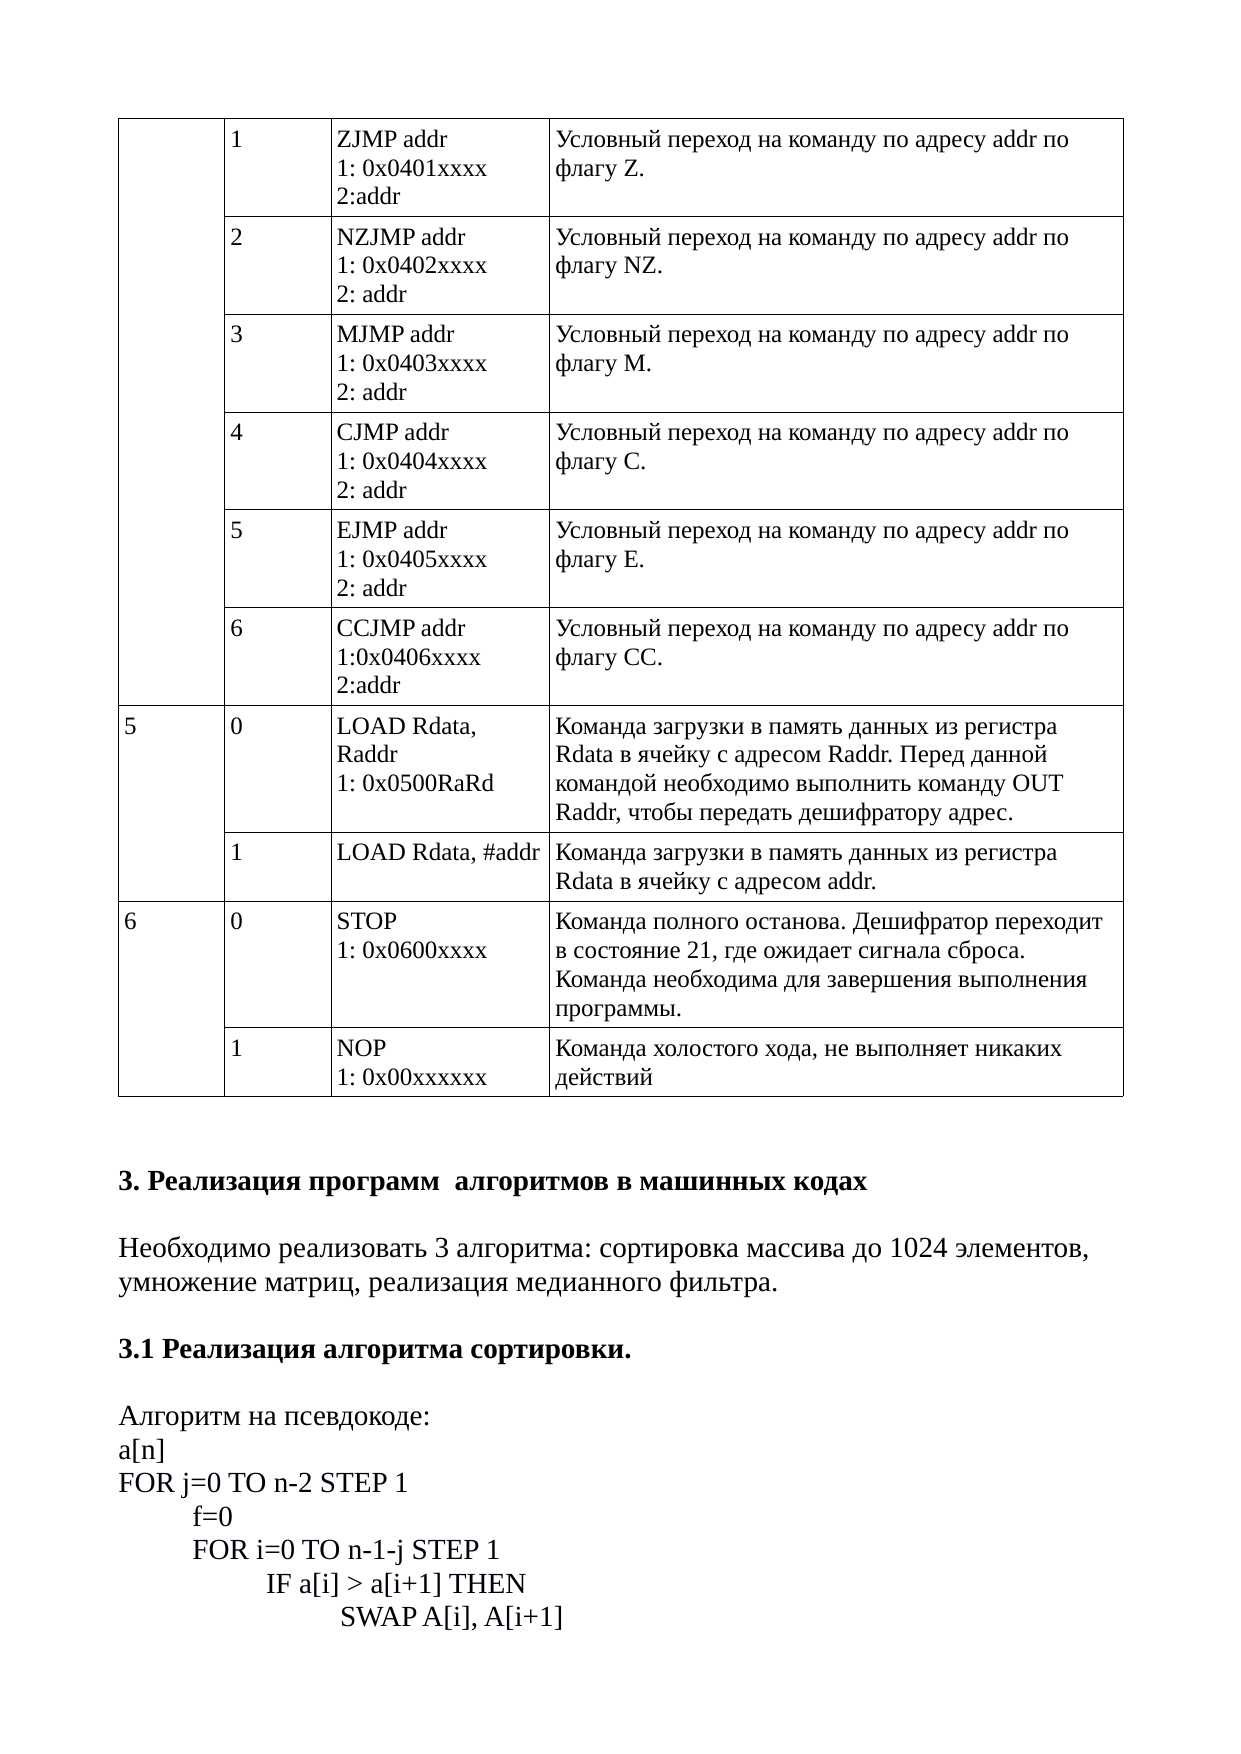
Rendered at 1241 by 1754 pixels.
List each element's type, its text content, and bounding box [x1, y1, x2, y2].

table_cell CJMP addr 1: 0x0404xxxx 2: addr [332, 413, 549, 509]
text Алгоритм на псевдокоде: [118, 1398, 1122, 1432]
table_cell Условный переход на команду по адресу addr по флагу CC. [550, 608, 1123, 705]
text FOR i=0 TO n-1-j STEP 1 [118, 1532, 1122, 1566]
table_cell Условный переход на команду по адресу addr по флагу E. [550, 510, 1123, 607]
table_cell MJMP addr 1: 0x0403xxxx 2: addr [332, 315, 549, 412]
text FOR j=0 TO n-2 STEP 1 [118, 1465, 1122, 1499]
table_cell Команда полного останова. Дешифратор переходит в состояние 21, где ожидает сигнала сброса. Команда необходима для завершения выполнения программы. [550, 902, 1123, 1027]
table_cell Условный переход на команду по адресу addr по флагу Z. [550, 119, 1123, 216]
table_cell 5 [225, 510, 331, 607]
text f=0 [118, 1499, 1122, 1532]
table_cell 1 [225, 833, 331, 901]
table_cell EJMP addr 1: 0x0405xxxx 2: addr [332, 510, 549, 607]
table_cell ZJMP addr 1: 0x0401xxxx 2:addr [332, 119, 549, 216]
table_cell Команда загрузки в память данных из регистра Rdata в ячейку с адресом Raddr. Перед данной командой необходимо выполнить команду OUT Raddr, чтобы передать дешифратору адрес. [550, 706, 1123, 832]
text Необходимо реализовать 3 алгоритма: сортировка массива до 1024 элементов, умножение матриц, реализация медианного фильтра. [118, 1231, 1122, 1298]
text 3. Реализация программ алгоритмов в машинных кодах [118, 1163, 1122, 1197]
table_cell 1 [225, 119, 331, 216]
table_cell Команда холостого хода, не выполняет никаких действий [550, 1028, 1123, 1096]
table_cell CCJMP addr 1:0x0406xxxx 2:addr [332, 608, 549, 705]
table_cell 3 [225, 315, 331, 412]
table_cell 6 [225, 608, 331, 705]
table_cell Условный переход на команду по адресу addr по флагу C. [550, 413, 1123, 509]
table_cell 5 [119, 706, 224, 901]
table_cell 2 [225, 217, 331, 314]
table_cell LOAD Rdata, #addr [332, 833, 549, 901]
table_cell LOAD Rdata, Raddr 1: 0x0500RaRd [332, 706, 549, 832]
table_cell 0 [225, 902, 331, 1027]
text a[n] [118, 1432, 1122, 1465]
table_cell STOP 1: 0x0600xxxx [332, 902, 549, 1027]
table_cell 0 [225, 706, 331, 832]
text IF a[i] > a[i+1] THEN [118, 1566, 1122, 1599]
table_cell 4 [225, 413, 331, 509]
table_cell NOP 1: 0x00xxxxxx [332, 1028, 549, 1096]
table_cell Команда загрузки в память данных из регистра Rdata в ячейку с адресом addr. [550, 833, 1123, 901]
table_cell Условный переход на команду по адресу addr по флагу NZ. [550, 217, 1123, 314]
table_cell [119, 119, 224, 705]
table_cell 6 [119, 902, 224, 1096]
text 3.1 Реализация алгоритма сортировки. [118, 1331, 1122, 1365]
table_cell Условный переход на команду по адресу addr по флагу M. [550, 315, 1123, 412]
text SWAP A[i], A[i+1] [118, 1599, 1122, 1633]
table_cell NZJMP addr 1: 0x0402xxxx 2: addr [332, 217, 549, 314]
table_cell 1 [225, 1028, 331, 1096]
